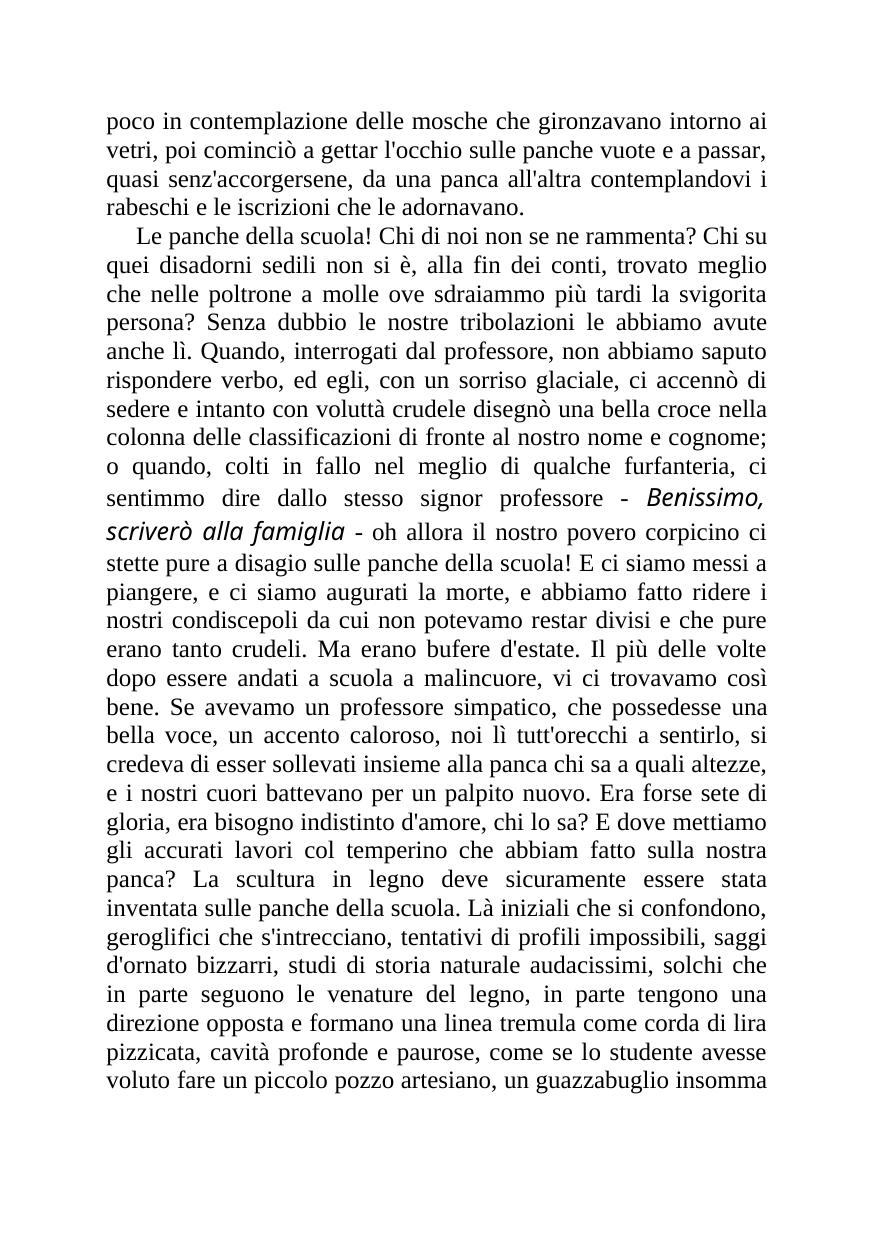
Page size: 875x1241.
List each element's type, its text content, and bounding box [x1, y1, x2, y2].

text poco in contemplazione delle mosche che gironzavano intorno ai vetri, poi cominciò a gettar l'occhio sulle panche vuote e a passar, quasi senz'accorgersene, da una panca all'altra contemplandovi i rabeschi e le iscrizioni che le adornavano. [106, 106, 768, 221]
text Le panche della scuola! Chi di noi non se ne rammenta? Chi su quei disadorni sedili non si è, alla fin dei conti, trovato meglio che nelle poltrone a molle ove sdraiammo più tardi la svigorita persona? Senza dubbio le nostre tribolazioni le abbiamo avute anche lì. Quando, interrogati dal professore, non abbiamo saputo rispondere verbo, ed egli, con un sorriso glaciale, ci accennò di sedere e intanto con voluttà crudele disegnò una bella croce nella colonna delle classificazioni di fronte al nostro nome e cognome; o quando, colti in fallo nel meglio di qualche furfanteria, ci sentimmo dire dallo stesso signor professore - Benissimo, scriverò alla famiglia - oh allora il nostro povero corpicino ci stette pure a disagio sulle panche della scuola! E ci siamo messi a piangere, e ci siamo augurati la morte, e abbiamo fatto ridere i nostri condiscepoli da cui non potevamo restar divisi e che pure erano tanto crudeli. Ma erano bufere d'estate. Il più delle volte dopo essere andati a scuola a malincuore, vi ci trovavamo così bene. Se avevamo un professore simpatico, che possedesse una bella voce, un accento caloroso, noi lì tutt'orecchi a sentirlo, si credeva di esser sollevati insieme alla panca chi sa a quali altezze, e i nostri cuori battevano per un palpito nuovo. Era forse sete di gloria, era bisogno indistinto d'amore, chi lo sa? E dove mettiamo gli accurati lavori col temperino che abbiam fatto sulla nostra panca? La scultura in legno deve sicuramente essere stata inventata sulle panche della scuola. Là iniziali che si confondono, geroglifici che s'intrecciano, tentativi di profili impossibili, saggi d'ornato bizzarri, studi di storia naturale audacissimi, solchi che in parte seguono le venature del legno, in parte tengono una direzione opposta e formano una linea tremula come corda di lira pizzicata, cavità profonde e paurose, come se lo studente avesse voluto fare un piccolo pozzo artesiano, un guazzabuglio insomma [106, 221, 768, 1094]
